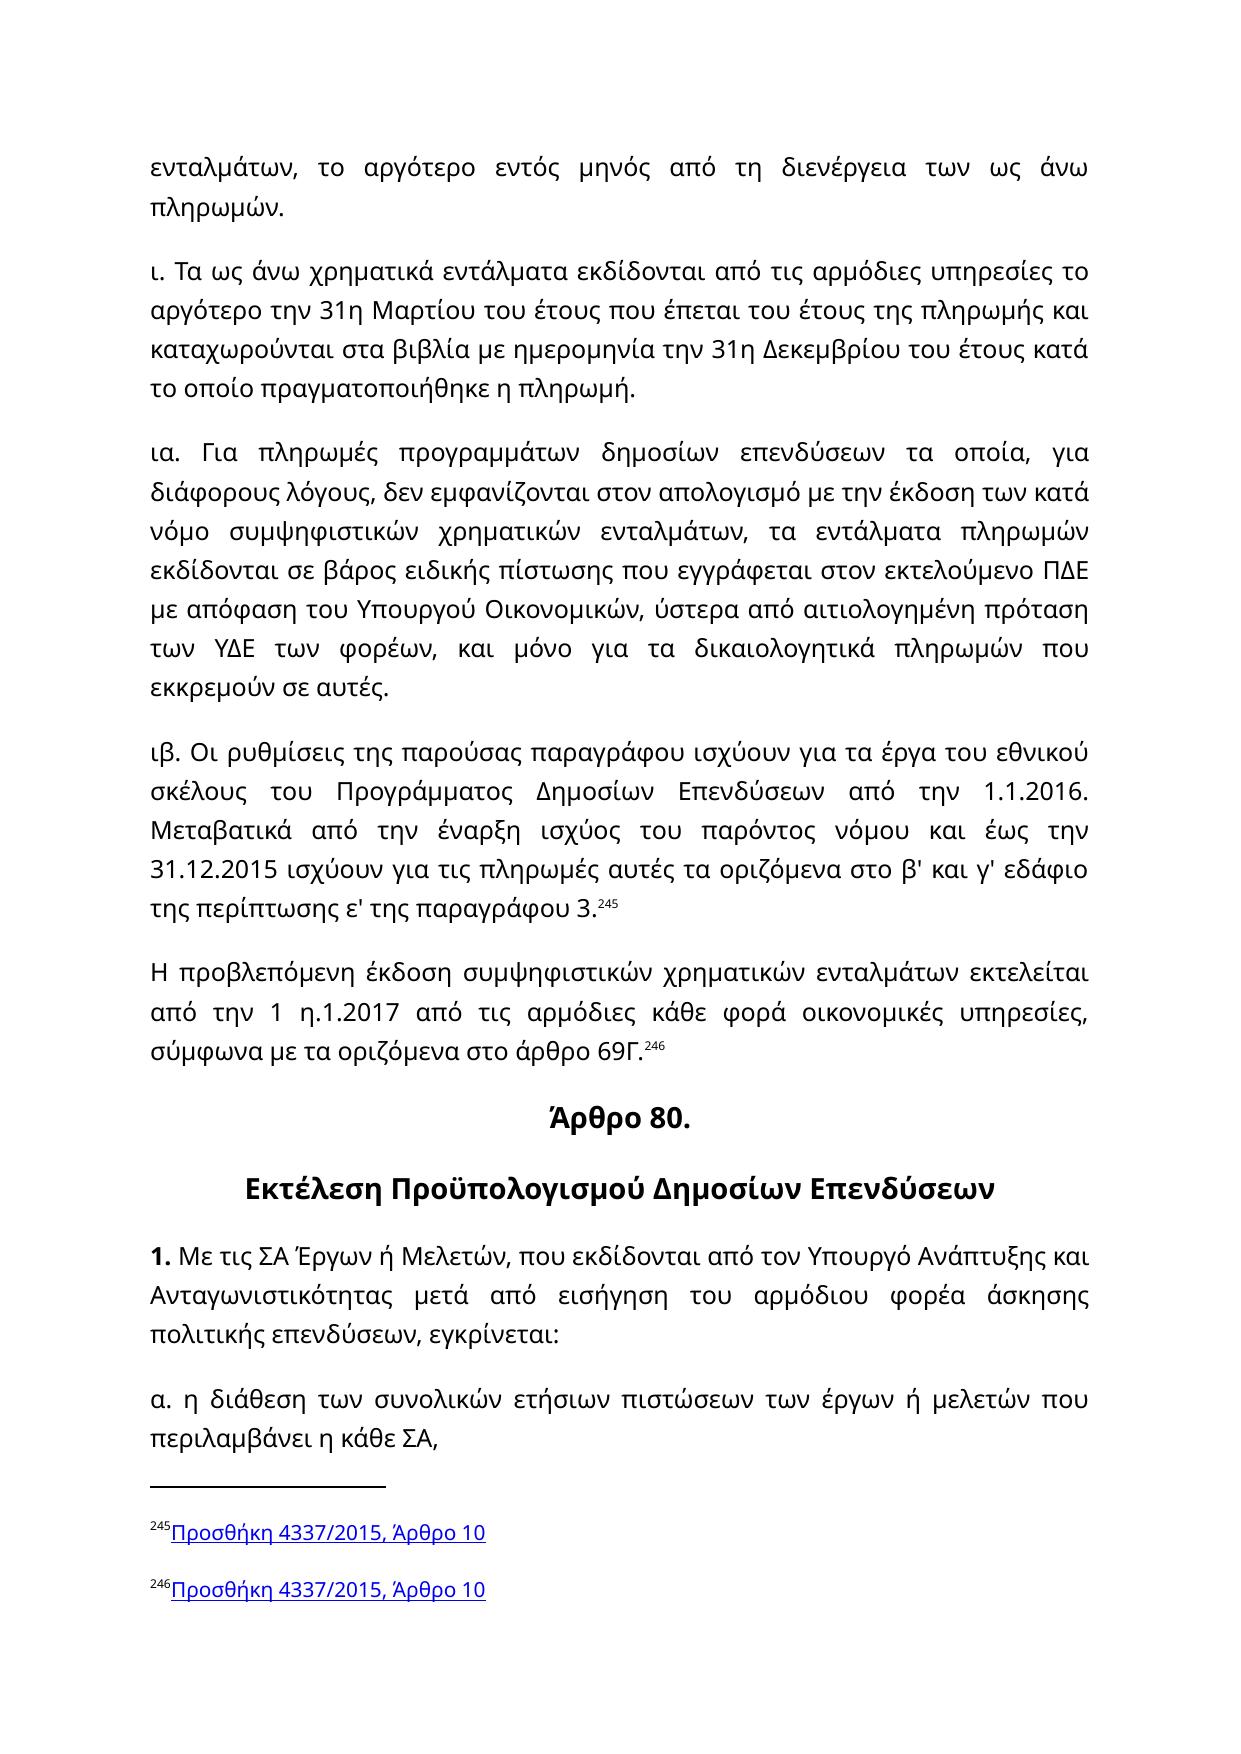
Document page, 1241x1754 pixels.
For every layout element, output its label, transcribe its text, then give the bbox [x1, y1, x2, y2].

text 1. Με τις ΣΑ Έργων ή Μελετών, που εκδίδονται από τον Υπουργό Ανάπτυξης και Ανταγωνιστικότητας μετά από εισήγηση του αρμόδιου φορέα άσκησης πολιτικής επενδύσεων, εγκρίνεται: [150, 1239, 1090, 1351]
subtitle Εκτέλεση Προϋπολογισμού Δημοσίων Επενδύσεων [150, 1168, 1090, 1208]
text Προσθήκη 4337/2015, Άρθρο 10 [150, 1576, 1090, 1604]
text Προσθήκη 4337/2015, Άρθρο 10 [150, 1518, 1090, 1546]
subtitle Άρθρο 80. [150, 1097, 1090, 1137]
text ιβ. Οι ρυθμίσεις της παρούσας παραγράφου ισχύουν για τα έργα του εθνικού σκέλους του Προγράμματος Δημοσίων Επενδύσεων από την 1.1.2016. Μεταβατικά από την έναρξη ισχύος του παρόντος νόμου και έως την 31.12.2015 ισχύουν για τις πληρωμές αυτές τα οριζόμενα στο β' και γ' εδάφιο της περίπτωσης ε' της παραγράφου 3. [150, 734, 1090, 925]
text α. η διάθεση των συνολικών ετήσιων πιστώσεων των έργων ή μελετών που περιλαμβάνει η κάθε ΣΑ, [150, 1381, 1090, 1454]
text ι. Τα ως άνω χρηματικά εντάλματα εκδίδονται από τις αρμόδιες υπηρεσίες το αργότερο την 31η Μαρτίου του έτους που έπεται του έτους της πληρωμής και καταχωρούνται στα βιβλία με ημερομηνία την 31η Δεκεμβρίου του έτους κατά το οποίο πραγματοποιήθηκε η πληρωμή. [150, 253, 1090, 405]
text Η προβλεπόμενη έκδοση συμψηφιστικών χρηματικών ενταλμάτων εκτελείται από την 1 η.1.2017 από τις αρμόδιες κάθε φορά οικονομικές υπηρεσίες, σύμφωνα με τα οριζόμενα στο άρθρο 69Γ. [150, 955, 1090, 1067]
text ια. Για πληρωμές προγραμμάτων δημοσίων επενδύσεων τα οποία, για διάφορους λόγους, δεν εμφανίζονται στον απολογισμό με την έκδοση των κατά νόμο συμψηφιστικών χρηματικών ενταλμάτων, τα εντάλματα πληρωμών εκδίδονται σε βάρος ειδικής πίστωσης που εγγράφεται στον εκτελούμενο ΠΔΕ με απόφαση του Υπουργού Οικονομικών, ύστερα από αιτιολογημένη πρόταση των ΥΔΕ των φορέων, και μόνο για τα δικαιολογητικά πληρωμών που εκκρεμούν σε αυτές. [150, 435, 1090, 704]
text ενταλμάτων, το αργότερο εντός μηνός από τη διενέργεια των ως άνω πληρωμών. [150, 150, 1090, 223]
